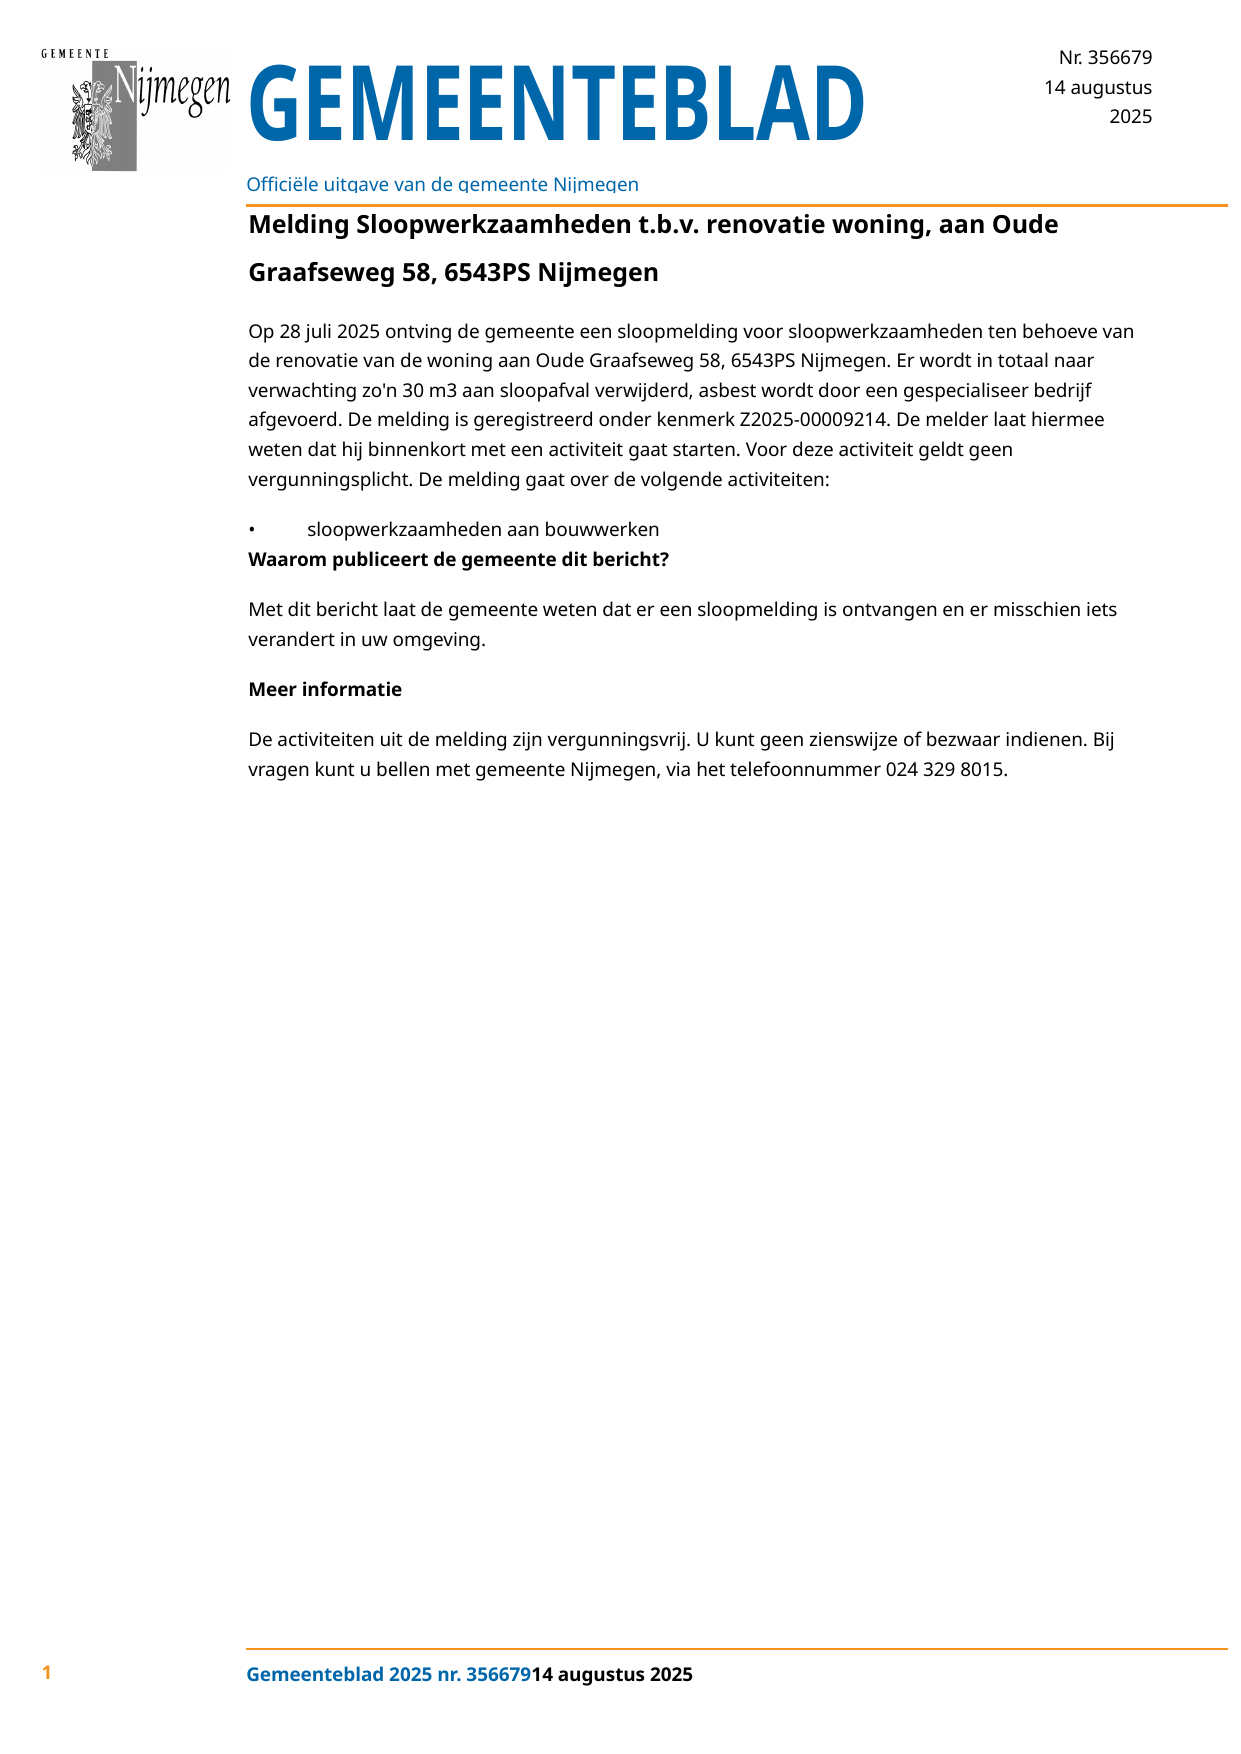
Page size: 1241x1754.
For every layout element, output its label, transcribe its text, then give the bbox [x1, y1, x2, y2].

text Melding Sloopwerkzaamheden t.b.v. renovatie woning, aan Oude Graafseweg 58, 6543PS Nijmegen [248, 207, 1152, 288]
text Op 28 juli 2025 ontving de gemeente een sloopmelding voor sloopwerkzaamheden ten behoeve van de renovatie van de woning aan Oude Graafseweg 58, 6543PS Nijmegen. Er wordt in totaal naar verwachting zo'n 30 m3 aan sloopafval verwijderd, asbest wordt door een gespecialiseer bedrijf afgevoerd. De melding is geregistreerd onder kenmerk Z2025-00009214. De melder laat hiermee weten dat hij binnenkort met een activiteit gaat starten. Voor deze activiteit geldt geen vergunningsplicht. De melding gaat over de volgende activiteiten: [248, 318, 1152, 492]
text Waarom publiceert de gemeente dit bericht? [248, 546, 1152, 572]
text De activiteiten uit de melding zijn vergunningsvrij. U kunt geen zienswijze of bezwaar indienen. Bij vragen kunt u bellen met gemeente Nijmegen, via het telefoonnummer 024 329 8015. [248, 727, 1152, 782]
text Meer informatie [248, 676, 1152, 702]
text Met dit bericht laat de gemeente weten dat er een sloopmelding is ontvangen en er misschien iets verandert in uw omgeving. [248, 596, 1152, 652]
picture [41, 47, 231, 172]
list sloopwerkzaamheden aan bouwwerken [248, 516, 1152, 542]
